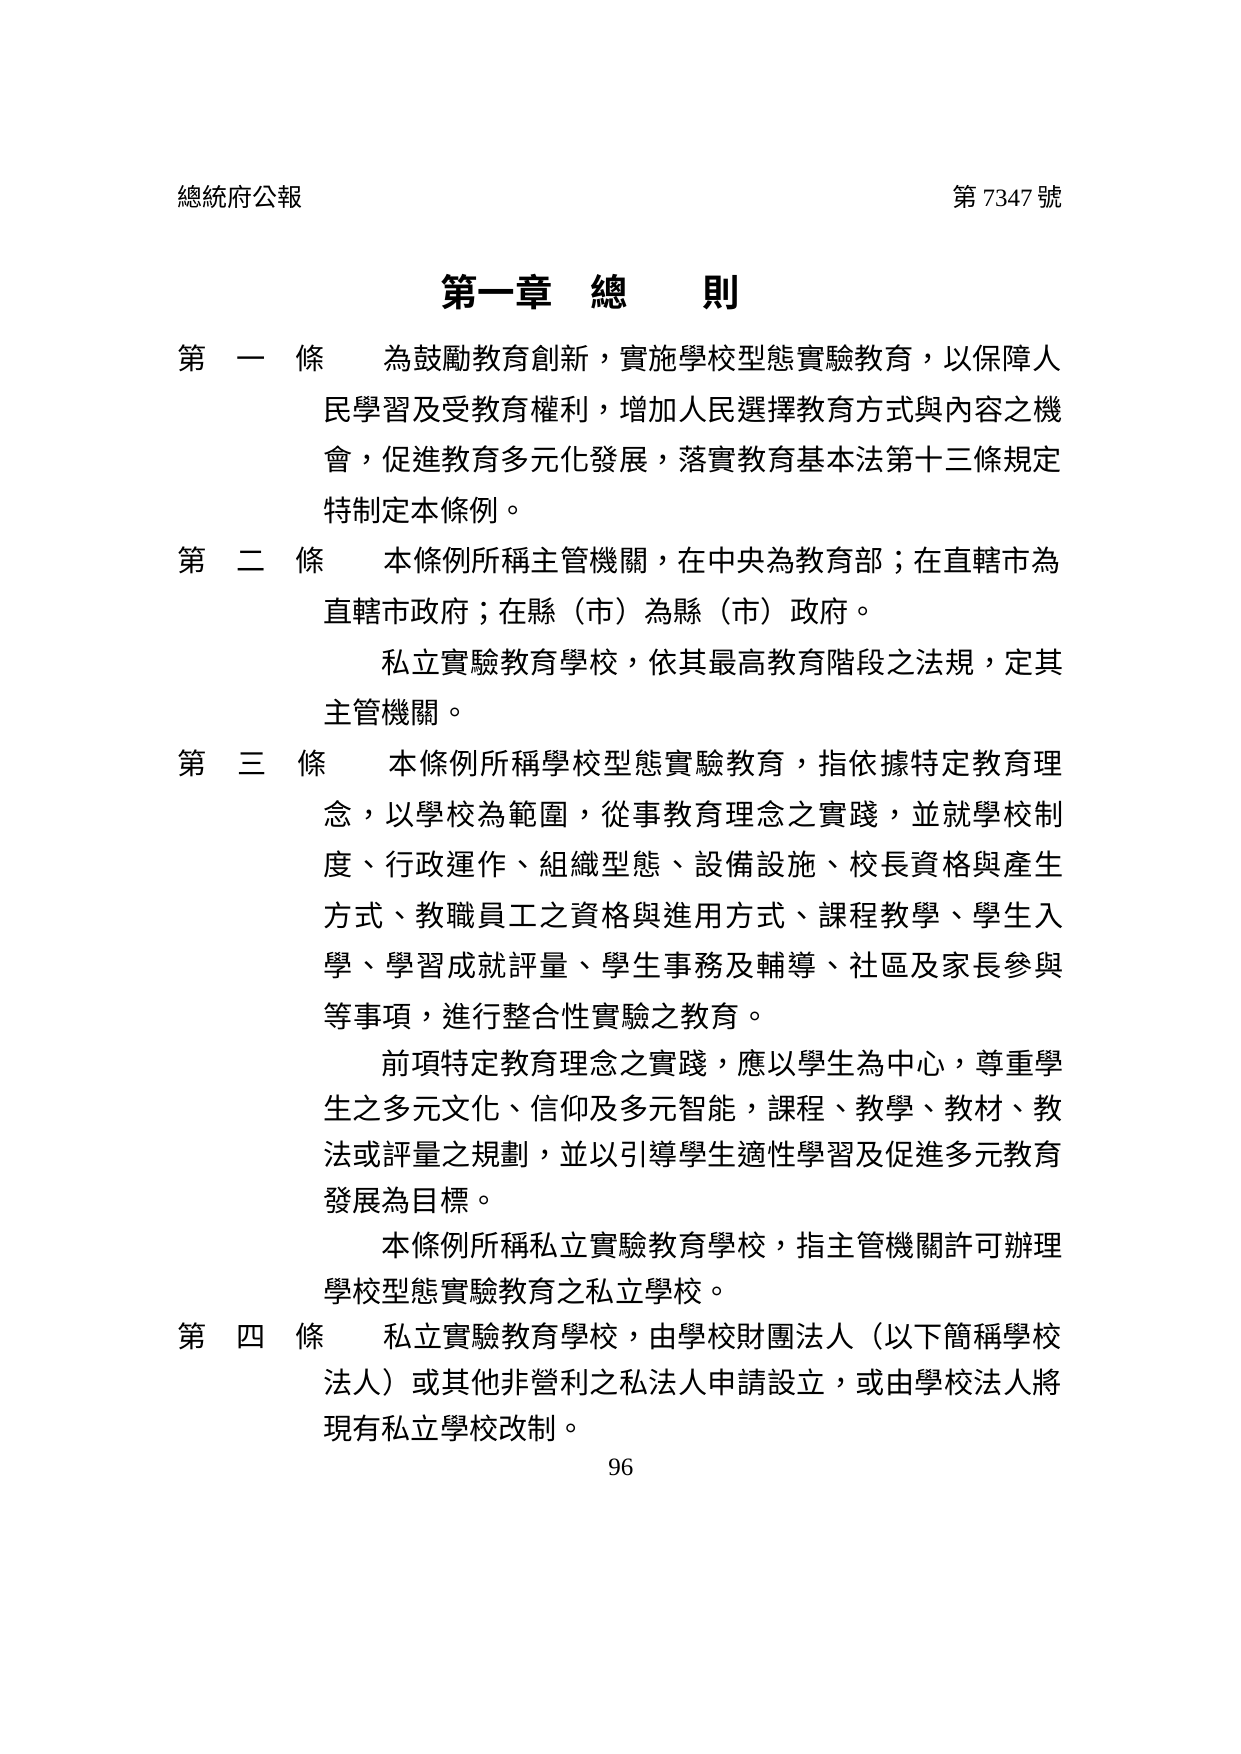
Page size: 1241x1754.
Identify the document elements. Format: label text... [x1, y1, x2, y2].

text 第 二 條 本條例所稱主管機關，在中央為教育部；在直轄市為直轄市政府；在縣（市）為縣（市）政府。 [177, 531, 1064, 633]
text 第 四 條 私立實驗教育學校，由學校財團法人（以下簡稱學校法人）或其他非營利之私法人申請設立，或由學校法人將現有私立學校改制。 [177, 1311, 1064, 1448]
text 本條例所稱私立實驗教育學校，指主管機關許可辦理學校型態實驗教育之私立學校。 [323, 1220, 1064, 1311]
text 第 一 條 為鼓勵教育創新，實施學校型態實驗教育，以保障人民學習及受教育權利，增加人民選擇教育方式與內容之機會，促進教育多元化發展，落實教育基本法第十三條規定，特制定本條例。 [177, 329, 1064, 531]
text 私立實驗教育學校，依其最高教育階段之法規，定其主管機關。 [323, 633, 1064, 734]
text 前項特定教育理念之實踐，應以學生為中心，尊重學生之多元文化、信仰及多元智能，課程、教學、教材、教法或評量之規劃，並以引導學生適性學習及促進多元教育發展為目標。 [323, 1038, 1064, 1220]
text 第 三 條 本條例所稱學校型態實驗教育，指依據特定教育理念，以學校為範圍，從事教育理念之實踐，並就學校制度、行政運作、組織型態、設備設施、校長資格與產生方式、教職員工之資格與進用方式、課程教學、學生入學、學習成就評量、學生事務及輔導、社區及家長參與等事項，進行整合性實驗之教育。 [177, 734, 1064, 1038]
text 第一章 總 則 [440, 266, 1064, 316]
